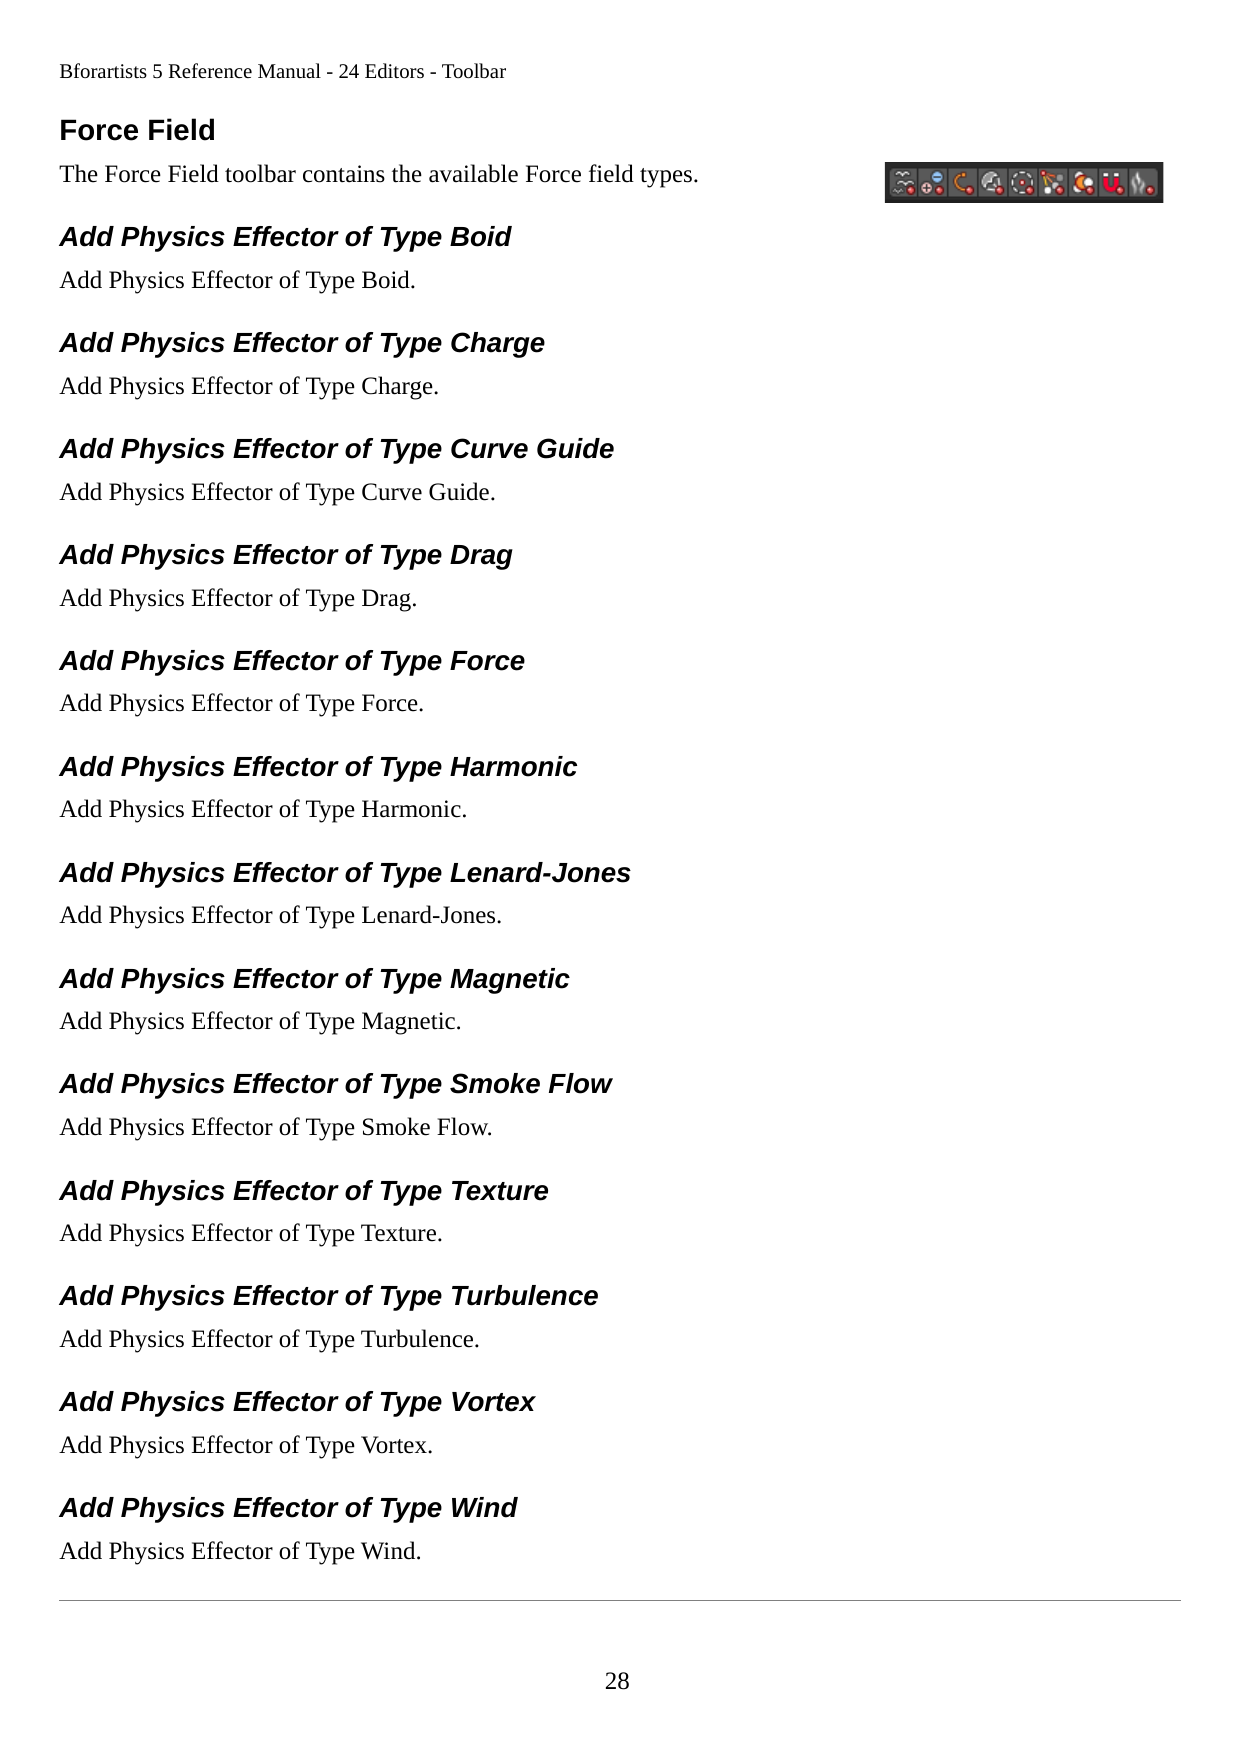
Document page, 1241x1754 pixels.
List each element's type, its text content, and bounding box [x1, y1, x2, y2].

subtitle Add Physics Effector of Type Drag [59, 538, 1181, 570]
text Add Physics Effector of Type Harmonic. [59, 794, 1181, 823]
subtitle Force Field [59, 113, 1181, 146]
subtitle Add Physics Effector of Type Charge [59, 326, 1181, 358]
text Add Physics Effector of Type Vortex. [59, 1430, 1181, 1459]
text Add Physics Effector of Type Texture. [59, 1218, 1181, 1247]
text The Force Field toolbar contains the available Force field types. [59, 159, 1181, 188]
subtitle Add Physics Effector of Type Force [59, 644, 1181, 676]
subtitle Add Physics Effector of Type Smoke Flow [59, 1068, 1181, 1100]
picture [884, 162, 1164, 203]
subtitle Add Physics Effector of Type Vortex [59, 1386, 1181, 1418]
text Add Physics Effector of Type Curve Guide. [59, 477, 1181, 505]
text Add Physics Effector of Type Turbulence. [59, 1324, 1181, 1353]
subtitle Add Physics Effector of Type Curve Guide [59, 432, 1181, 464]
subtitle Add Physics Effector of Type Magnetic [59, 962, 1181, 994]
subtitle Add Physics Effector of Type Harmonic [59, 750, 1181, 782]
text Add Physics Effector of Type Charge. [59, 371, 1181, 399]
text Add Physics Effector of Type Drag. [59, 583, 1181, 611]
subtitle Add Physics Effector of Type Wind [59, 1492, 1181, 1523]
subtitle Add Physics Effector of Type Texture [59, 1174, 1181, 1206]
subtitle Add Physics Effector of Type Boid [59, 220, 1181, 252]
text Add Physics Effector of Type Magnetic. [59, 1006, 1181, 1035]
text Add Physics Effector of Type Wind. [59, 1536, 1181, 1565]
subtitle Add Physics Effector of Type Lenard-Jones [59, 856, 1181, 888]
text Add Physics Effector of Type Boid. [59, 265, 1181, 293]
text Add Physics Effector of Type Lenard-Jones. [59, 900, 1181, 929]
subtitle Add Physics Effector of Type Turbulence [59, 1280, 1181, 1312]
text Add Physics Effector of Type Force. [59, 688, 1181, 717]
text Add Physics Effector of Type Smoke Flow. [59, 1112, 1181, 1141]
